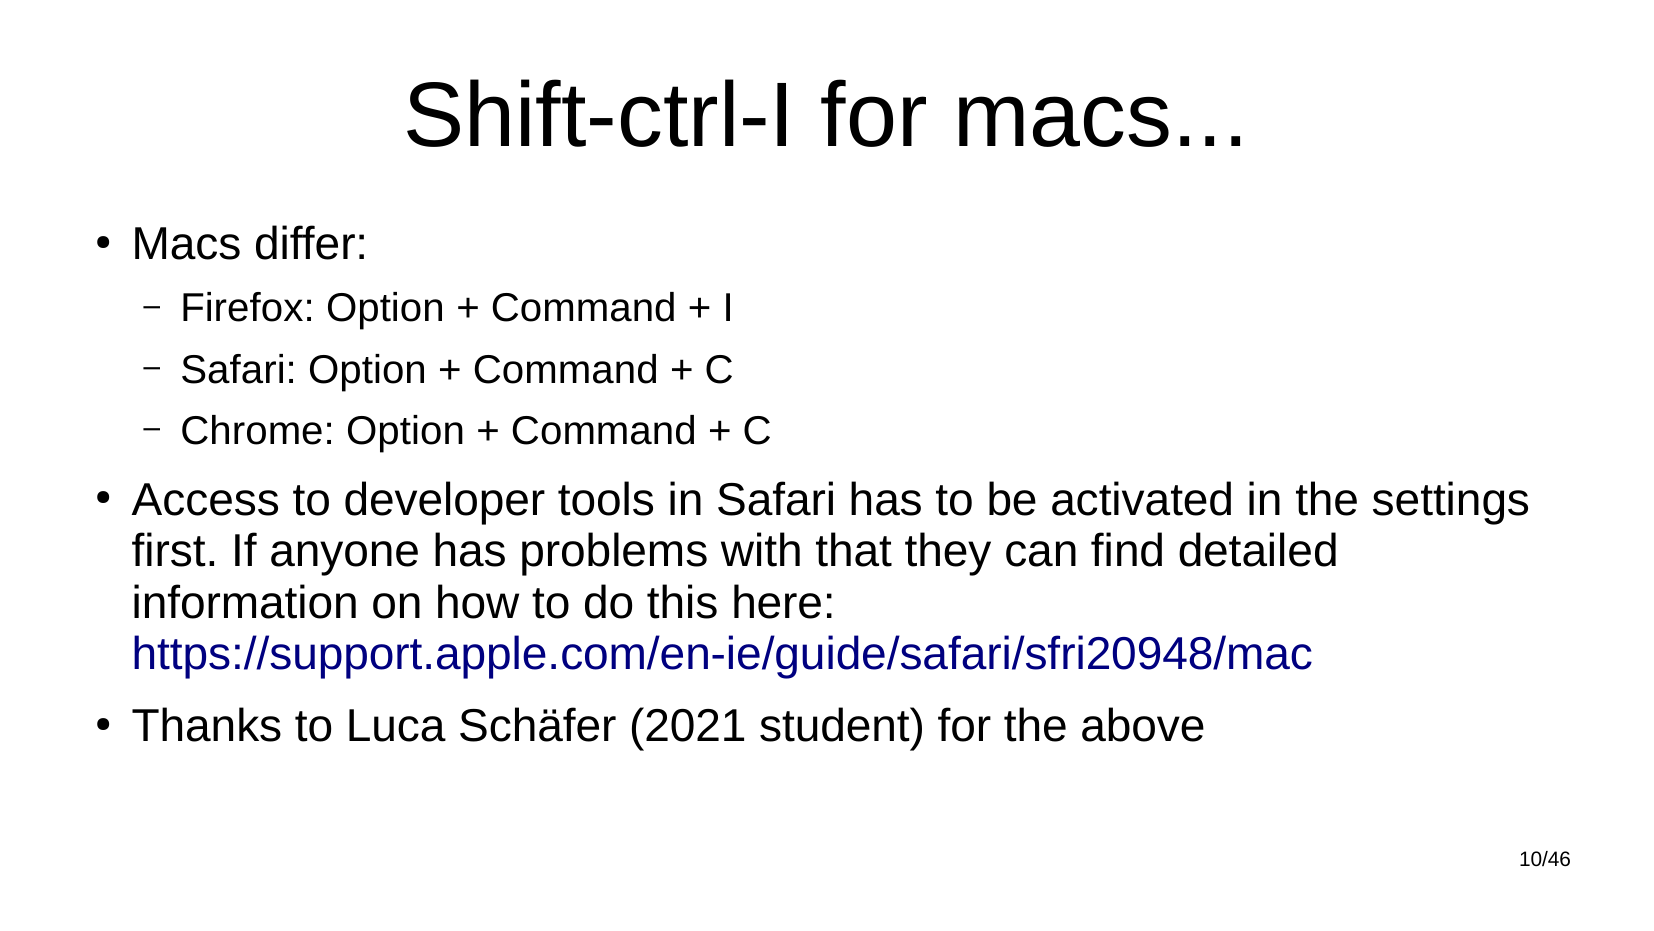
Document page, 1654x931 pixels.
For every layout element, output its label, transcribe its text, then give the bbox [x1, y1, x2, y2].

list Macs differ: Firefox: Option + Command + I Safari: Option + Command + C Chrome: Option + Command + C Access to developer tools in Safari has to be activated in the settings first. If anyone has problems with that they can find detailed information on how to do this here: https://support.apple.com/en-ie/guide/safari/sfri20948/mac Thanks to Luca Schäfer (2021 student) for the above [82, 217, 1571, 758]
title Shift-ctrl-I for macs... [82, 37, 1571, 193]
